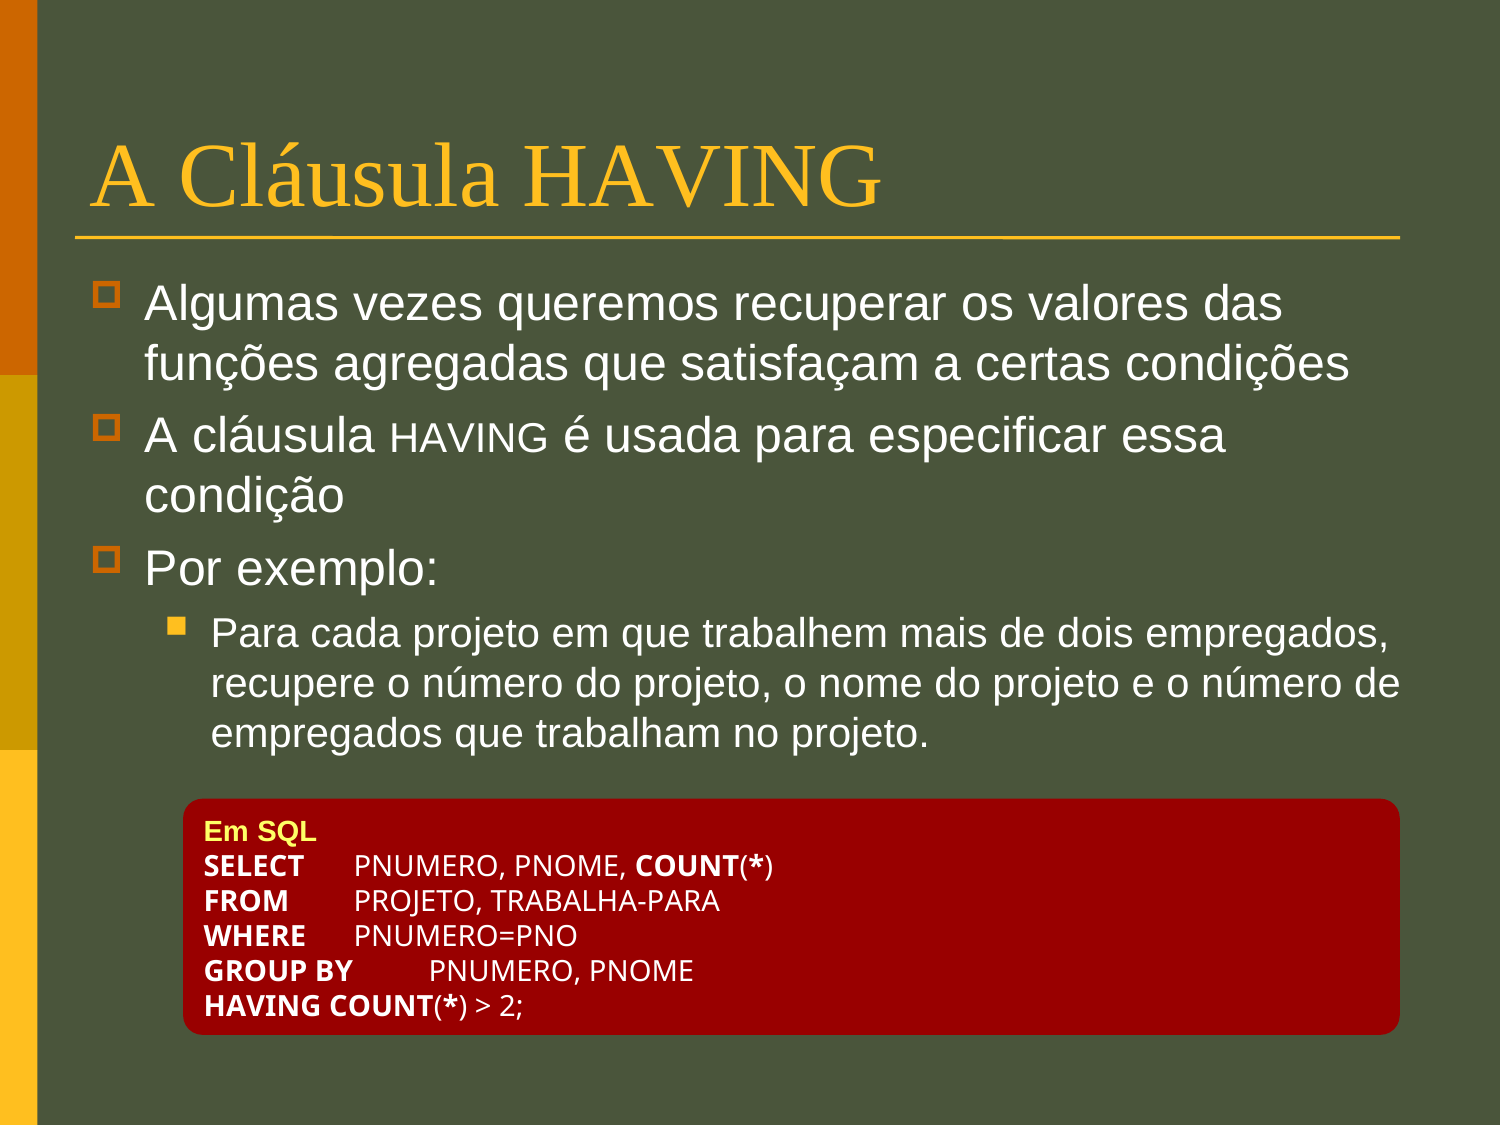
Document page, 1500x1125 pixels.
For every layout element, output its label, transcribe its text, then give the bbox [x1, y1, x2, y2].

text_box Em SQL SELECT PNUMERO, PNOME, COUNT(*) FROM PROJETO, TRABALHA-PARA WHERE PNUMERO=PNO GROUP BY PNUMERO, PNOME HAVING COUNT(*) > 2; [183, 798, 1400, 1035]
title A Cláusula HAVING [75, 45, 1426, 233]
list Algumas vezes queremos recuperar os valores das funções agregadas que satisfaçam a certas condições A cláusula HAVING é usada para especificar essa condição Por exemplo: Para cada projeto em que trabalhem mais de dois empregados, recupere o número do projeto, o nome do projeto e o número de empregados que trabalham no projeto. [75, 262, 1426, 1006]
